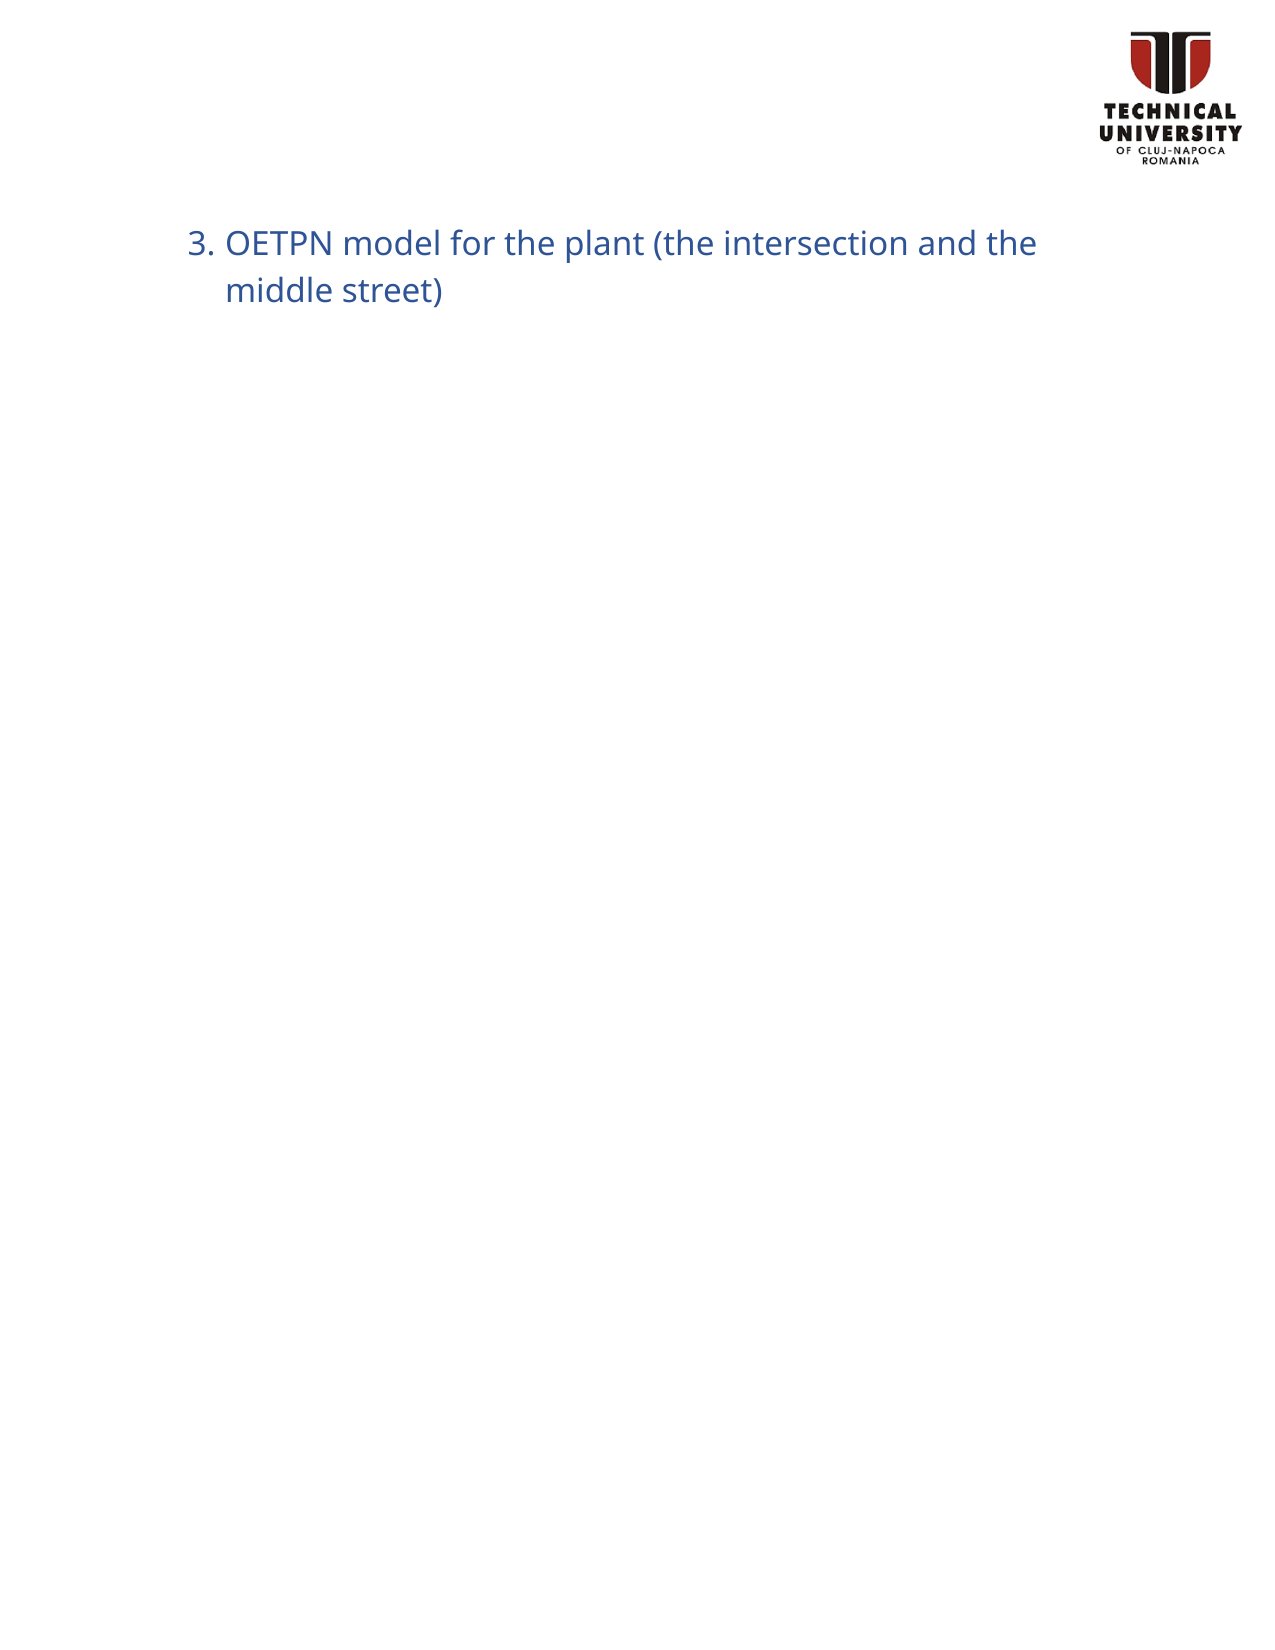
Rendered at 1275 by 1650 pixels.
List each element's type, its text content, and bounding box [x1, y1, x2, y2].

subtitle OETPN model for the plant (the intersection and the middle street) [187, 220, 1125, 312]
